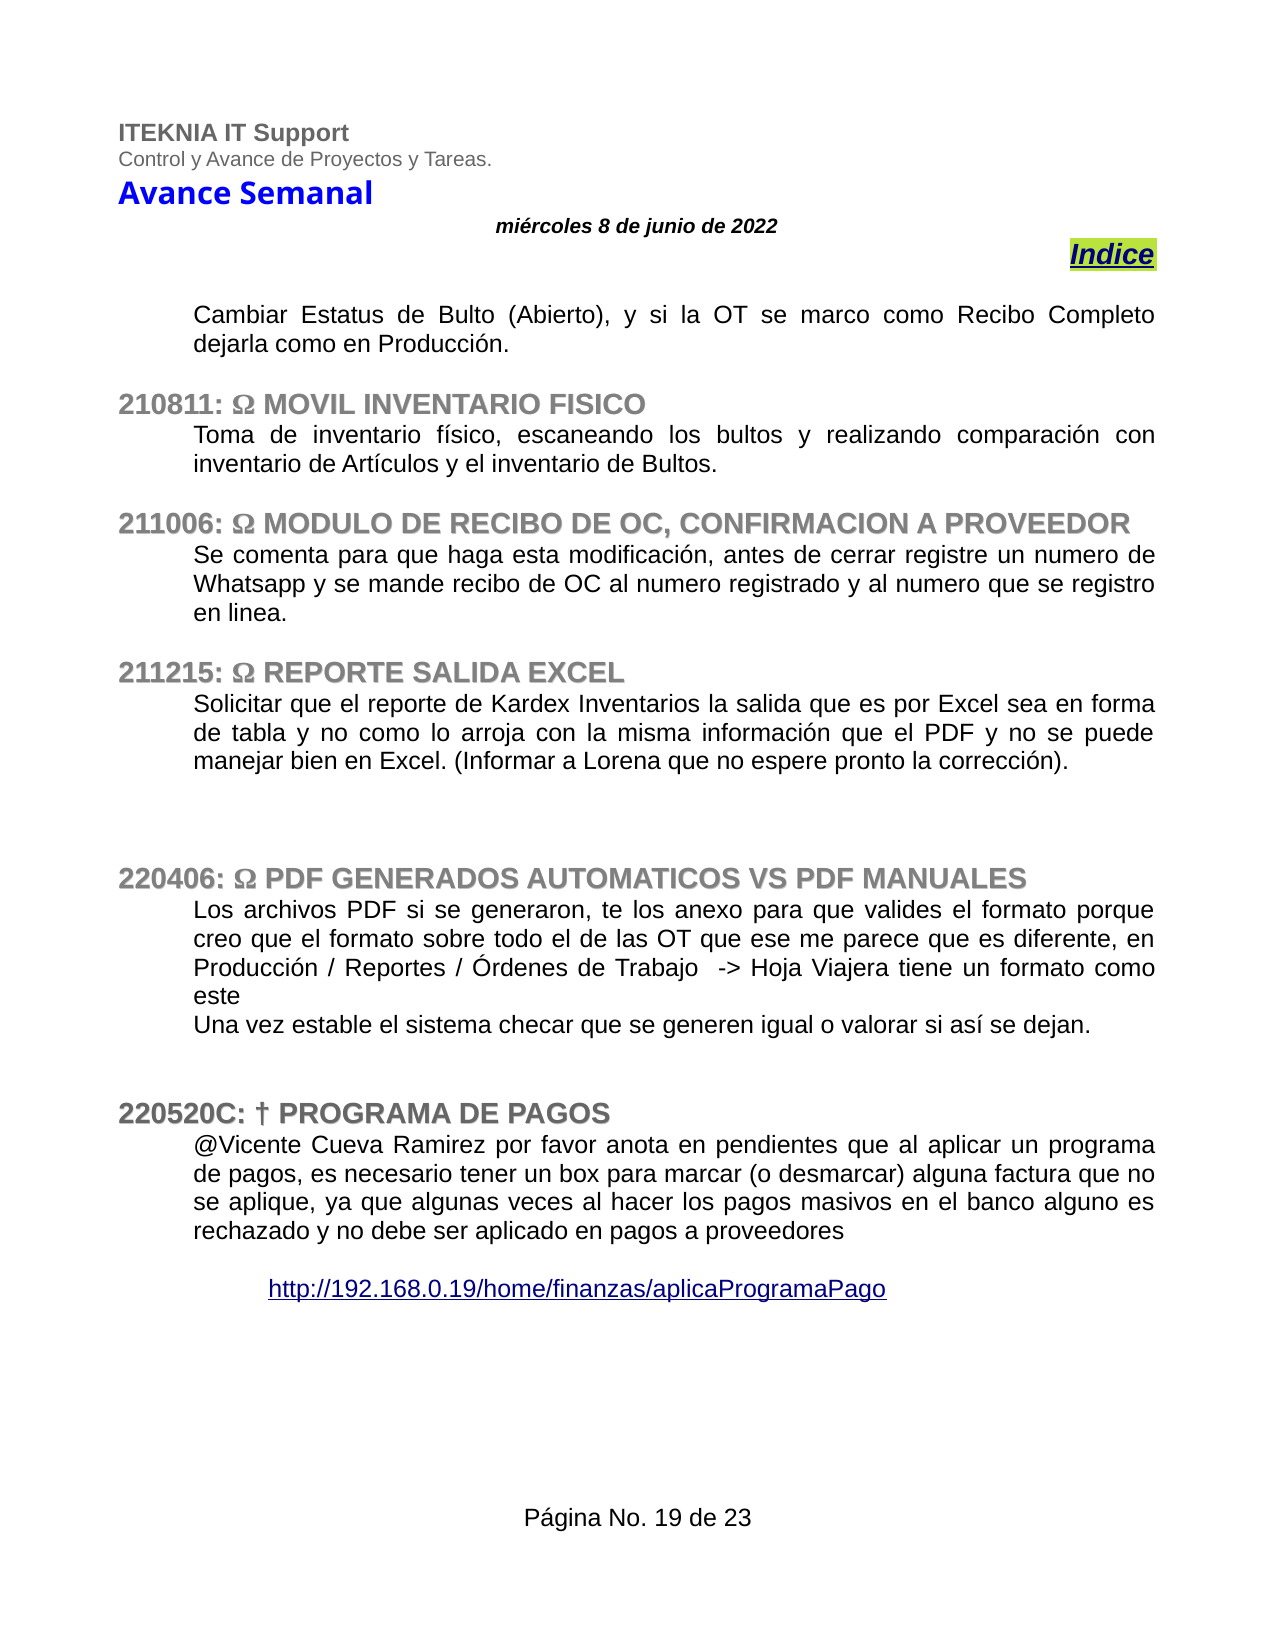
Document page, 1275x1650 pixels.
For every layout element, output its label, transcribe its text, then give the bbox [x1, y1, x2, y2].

subtitle 210811: Ω MOVIL INVENTARIO FISICO [118, 387, 1157, 420]
subtitle 220406: Ω PDF GENERADOS AUTOMATICOS VS PDF MANUALES [118, 861, 1157, 895]
subtitle 220520C: † PROGRAMA DE PAGOS [118, 1096, 1157, 1130]
subtitle 211006: Ω MODULO DE RECIBO DE OC, CONFIRMACION A PROVEEDOR [118, 507, 1157, 540]
text Solicitar que el reporte de Kardex Inventarios la salida que es por Excel sea en forma de tabla y no como lo arroja con la misma información que el PDF y no se puede manejar bien en Excel. (Informar a Lorena que no espere pronto la corrección). [193, 689, 1157, 775]
text http://192.168.0.19/home/finanzas/aplicaProgramaPago [268, 1273, 1157, 1302]
subtitle 211215: Ω REPORTE SALIDA EXCEL [118, 655, 1157, 689]
text Cambiar Estatus de Bulto (Abierto), y si la OT se marco como Recibo Completo dejarla como en Producción. [193, 300, 1157, 358]
text Se comenta para que haga esta modificación, antes de cerrar registre un numero de Whatsapp y se mande recibo de OC al numero registrado y al numero que se registro en linea. [193, 540, 1157, 626]
text Toma de inventario físico, escaneando los bultos y realizando comparación con inventario de Artículos y el inventario de Bultos. [193, 420, 1157, 478]
text Una vez estable el sistema checar que se generen igual o valorar si así se dejan. [193, 1010, 1157, 1039]
text Los archivos PDF si se generaron, te los anexo para que valides el formato porque creo que el formato sobre todo el de las OT que ese me parece que es diferente, en Producción / Reportes / Órdenes de Trabajo -> Hoja Viajera tiene un formato como este [193, 895, 1157, 1010]
text @Vicente Cueva Ramirez por favor anota en pendientes que al aplicar un programa de pagos, es necesario tener un box para marcar (o desmarcar) alguna factura que no se aplique, ya que algunas veces al hacer los pagos masivos en el banco alguno es rechazado y no debe ser aplicado en pagos a proveedores [193, 1130, 1157, 1245]
